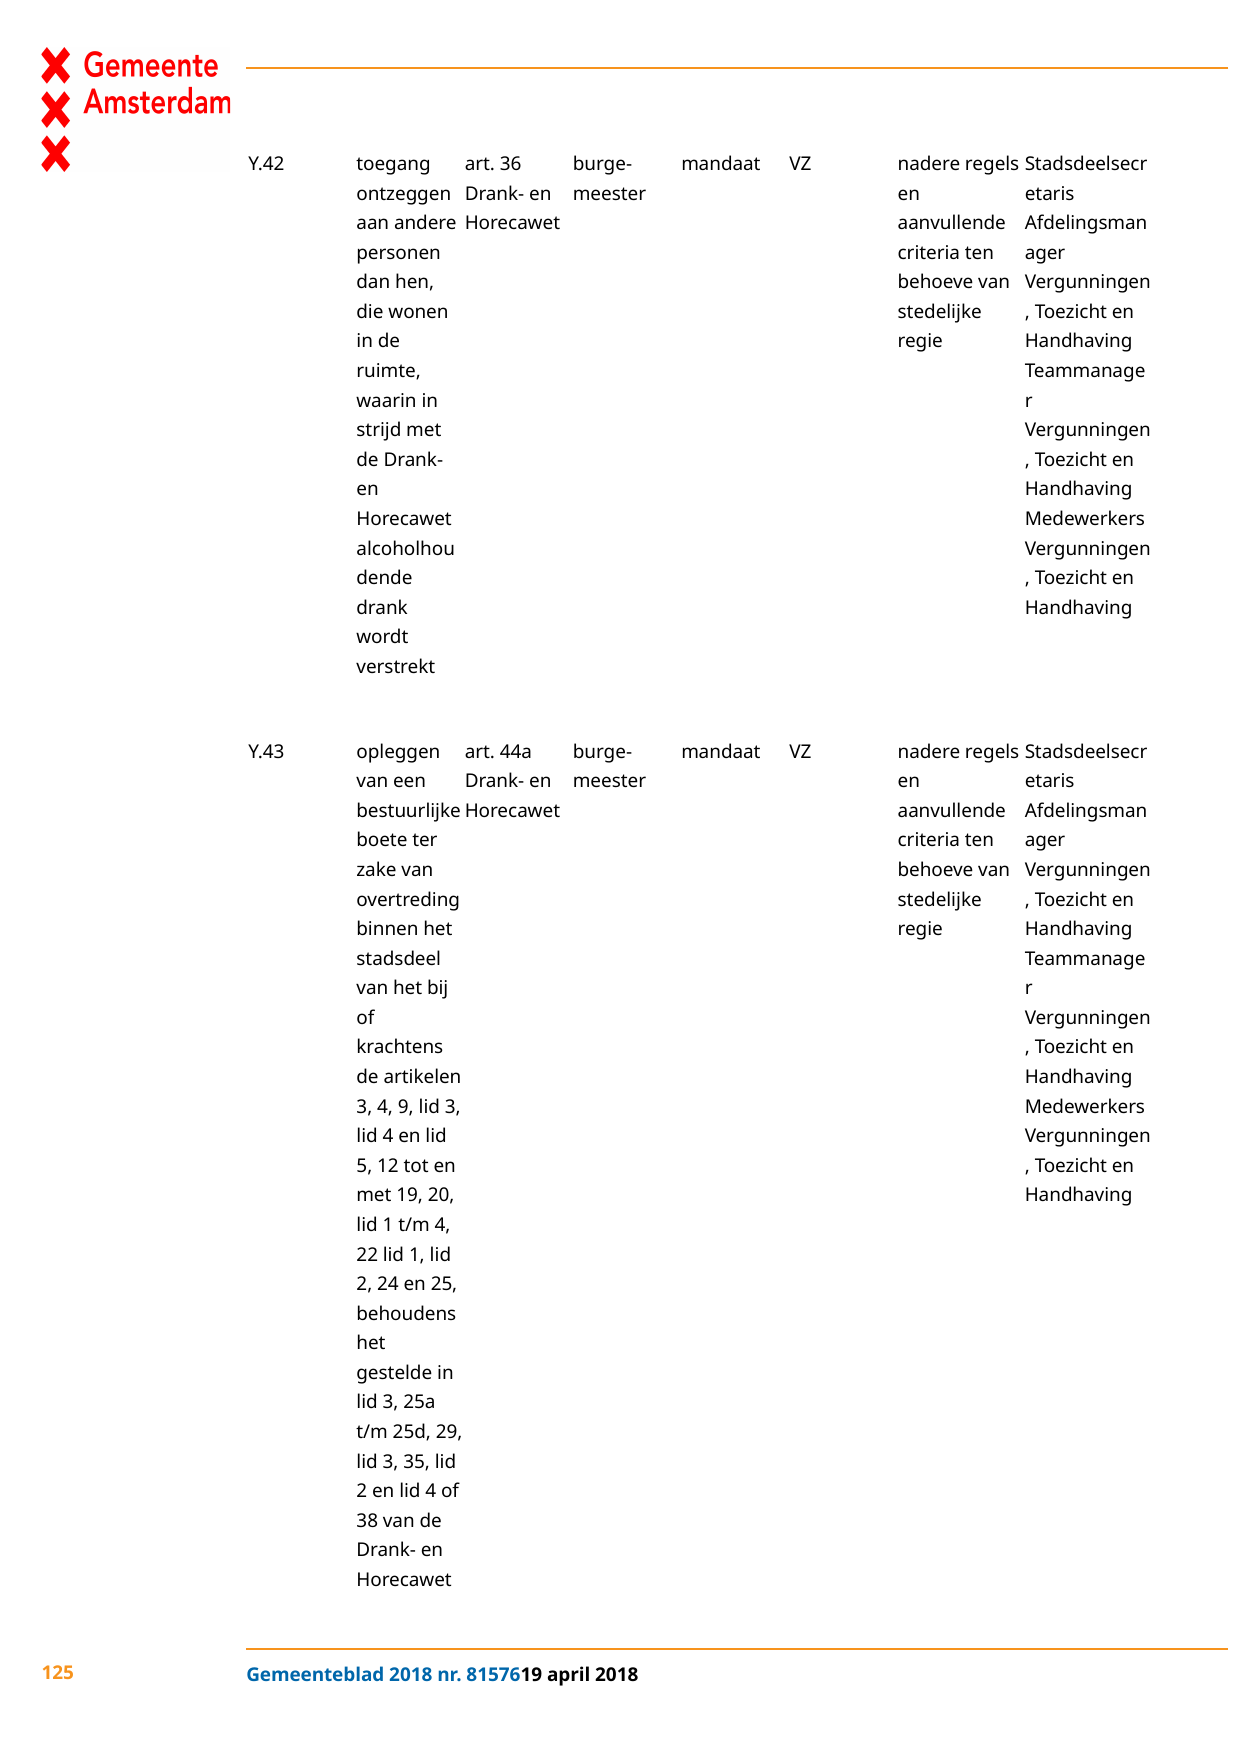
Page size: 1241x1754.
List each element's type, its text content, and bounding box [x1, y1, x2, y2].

table_cell toegang ontzeggen aan andere personen dan hen, die wonen in de ruimte, waarin in strijd met de Drank- en Horecawet alcoholhoudende drank wordt verstrekt [356, 121, 464, 708]
table_cell Stadsdeelsecretaris Afdelingsmanager Vergunningen, Toezicht en Handhaving Teammanager Vergunningen, Toezicht en Handhaving Medewerkers Vergunningen, Toezicht en Handhaving [1025, 121, 1152, 708]
table_cell burge-meester [573, 121, 681, 708]
table_cell [465, 95, 573, 121]
table_cell [789, 95, 897, 121]
table_cell nadere regels en aanvullende criteria ten behoeve van stedelijke regie [898, 121, 1024, 708]
picture [41, 47, 231, 172]
table_cell [248, 95, 356, 121]
table_cell VZ [789, 708, 897, 1592]
table_cell [681, 95, 789, 121]
table_cell nadere regels en aanvullende criteria ten behoeve van stedelijke regie [898, 708, 1024, 1592]
table_cell mandaat [681, 121, 789, 708]
table_cell opleggen van een bestuurlijke boete ter zake van overtreding binnen het stadsdeel van het bij of krachtens de artikelen 3, 4, 9, lid 3, lid 4 en lid 5, 12 tot en met 19, 20, lid 1 t/m 4, 22 lid 1, lid 2, 24 en 25, behoudens het gestelde in lid 3, 25a t/m 25d, 29, lid 3, 35, lid 2 en lid 4 of 38 van de Drank- en Horecawet [356, 708, 464, 1592]
table_cell burge-meester [573, 708, 681, 1592]
table_cell VZ [789, 121, 897, 708]
table_cell Y.43 [248, 708, 356, 1592]
table_cell mandaat [681, 708, 789, 1592]
table_cell art. 44a Drank- en Horecawet [465, 708, 573, 1592]
table_cell Stadsdeelsecretaris Afdelingsmanager Vergunningen, Toezicht en Handhaving Teammanager Vergunningen, Toezicht en Handhaving Medewerkers Vergunningen, Toezicht en Handhaving [1025, 708, 1152, 1592]
table_cell Y.42 [248, 121, 356, 708]
table_cell [573, 95, 681, 121]
table_cell [898, 95, 1024, 121]
table_cell art. 36 Drank- en Horecawet [465, 121, 573, 708]
